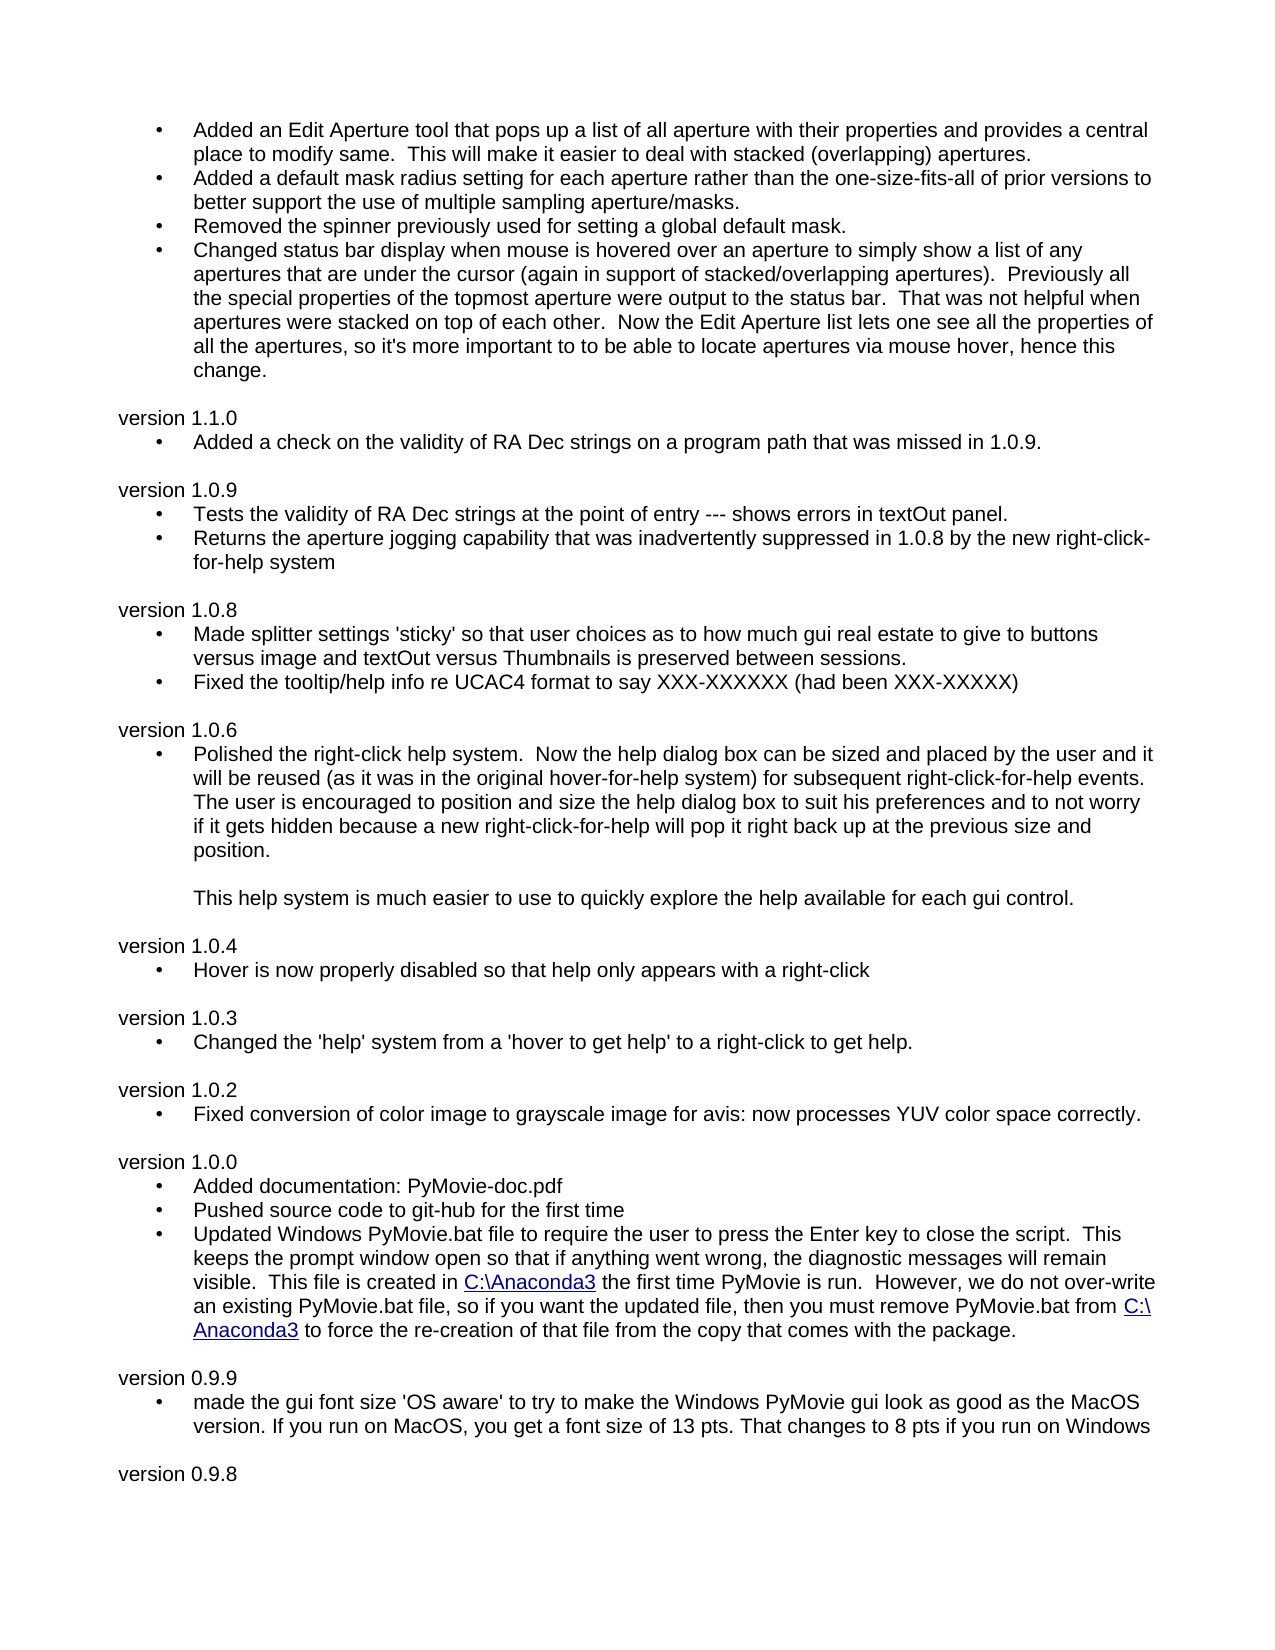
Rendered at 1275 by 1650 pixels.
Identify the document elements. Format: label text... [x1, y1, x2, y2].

list Hover is now properly disabled so that help only appears with a right-click [156, 958, 1157, 1006]
list Added a default mask radius setting for each aperture rather than the one-size-fits-all of prior versions to better support the use of multiple sampling aperture/masks. [156, 166, 1157, 214]
list Polished the right-click help system. Now the help dialog box can be sized and placed by the user and it will be reused (as it was in the original hover-for-help system) for subsequent right-click-for-help events. The user is encouraged to position and size the help dialog box to suit his preferences and to not worry if it gets hidden because a new right-click-for-help will pop it right back up at the previous size and position. This help system is much easier to use to quickly explore the help available for each gui control. [156, 742, 1157, 910]
text version 0.9.9 [118, 1366, 1157, 1389]
text version 1.0.9 [118, 478, 1157, 502]
list made the gui font size 'OS aware' to try to make the Windows PyMovie gui look as good as the MacOS version. If you run on MacOS, you get a font size of 13 pts. That changes to 8 pts if you run on Windows [156, 1389, 1157, 1462]
text version 1.0.2 [118, 1078, 1157, 1102]
list Fixed conversion of color image to grayscale image for avis: now processes YUV color space correctly. [156, 1102, 1157, 1126]
list Added documentation: PyMovie-doc.pdf [156, 1174, 1157, 1198]
list Changed status bar display when mouse is hovered over an aperture to simply show a list of any apertures that are under the cursor (again in support of stacked/overlapping apertures). Previously all the special properties of the topmost aperture were output to the status bar. That was not helpful when apertures were stacked on top of each other. Now the Edit Aperture list lets one see all the properties of all the apertures, so it's more important to to be able to locate apertures via mouse hover, hence this change. [156, 238, 1157, 406]
text version 1.0.0 [118, 1150, 1157, 1174]
text version 1.0.4 [118, 934, 1157, 958]
list Removed the spinner previously used for setting a global default mask. [156, 214, 1157, 238]
text version 1.0.8 [118, 598, 1157, 622]
text version 1.0.3 [118, 1006, 1157, 1030]
text version 1.0.6 [118, 718, 1157, 742]
list Fixed the tooltip/help info re UCAC4 format to say XXX-XXXXXX (had been XXX-XXXXX) [156, 670, 1157, 718]
list Pushed source code to git-hub for the first time [156, 1198, 1157, 1222]
list Made splitter settings 'sticky' so that user choices as to how much gui real estate to give to buttons versus image and textOut versus Thumbnails is preserved between sessions. [156, 622, 1157, 670]
list Added a check on the validity of RA Dec strings on a program path that was missed in 1.0.9. [156, 430, 1157, 478]
list Changed the 'help' system from a 'hover to get help' to a right-click to get help. [156, 1030, 1157, 1078]
list Tests the validity of RA Dec strings at the point of entry --- shows errors in textOut panel. [156, 502, 1157, 526]
list Added an Edit Aperture tool that pops up a list of all aperture with their properties and provides a central place to modify same. This will make it easier to deal with stacked (overlapping) apertures. [156, 118, 1157, 166]
list Updated Windows PyMovie.bat file to require the user to press the Enter key to close the script. This keeps the prompt window open so that if anything went wrong, the diagnostic messages will remain visible. This file is created in C:\Anaconda3 the first time PyMovie is run. However, we do not over-write an existing PyMovie.bat file, so if you want the updated file, then you must remove PyMovie.bat from C:\Anaconda3 to force the re-creation of that file from the copy that comes with the package. [156, 1222, 1157, 1366]
text version 1.1.0 [118, 406, 1157, 430]
text version 0.9.8 [118, 1462, 1157, 1486]
list Returns the aperture jogging capability that was inadvertently suppressed in 1.0.8 by the new right-click-for-help system [156, 526, 1157, 598]
